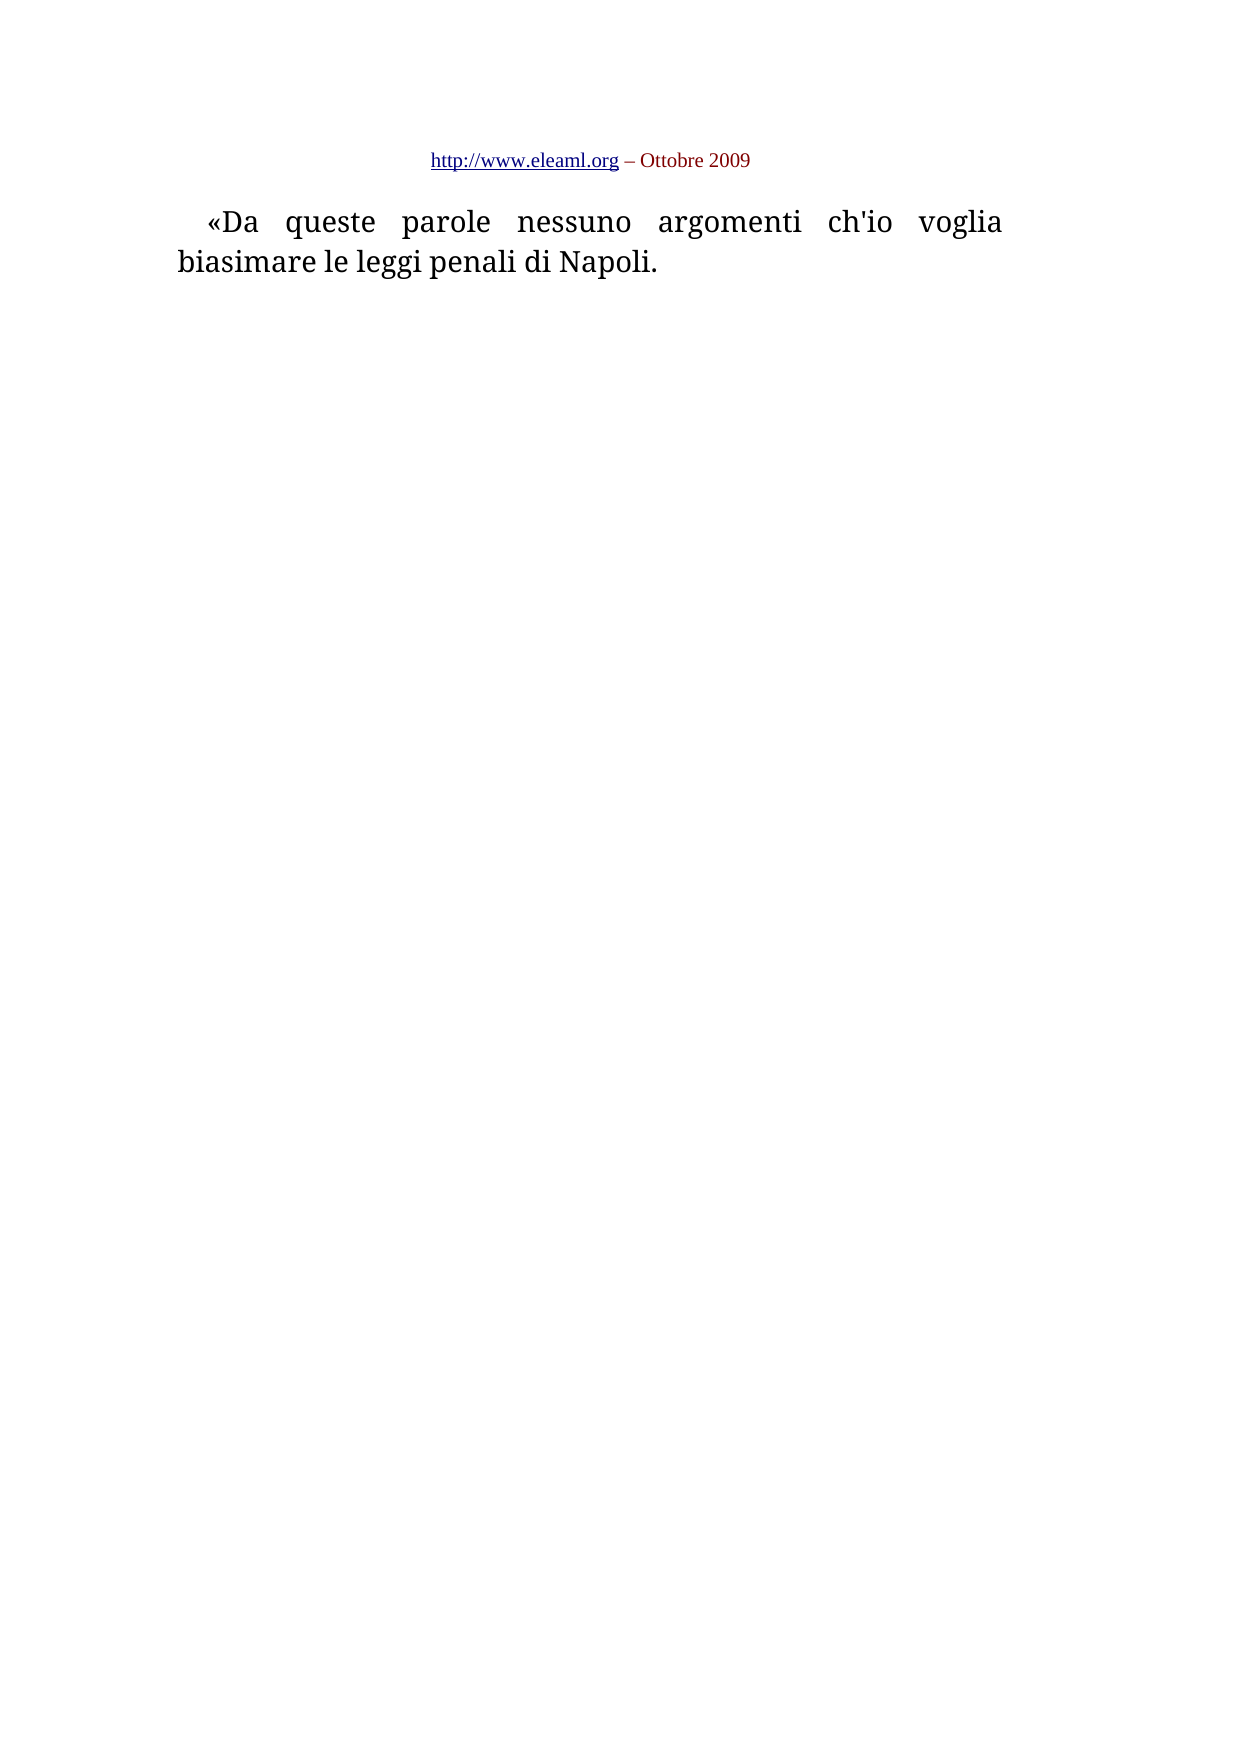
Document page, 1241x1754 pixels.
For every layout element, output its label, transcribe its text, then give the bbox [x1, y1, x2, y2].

text «Da queste parole nessuno argomenti ch'io voglia biasimare le leggi penali di Napoli. [177, 201, 1004, 281]
